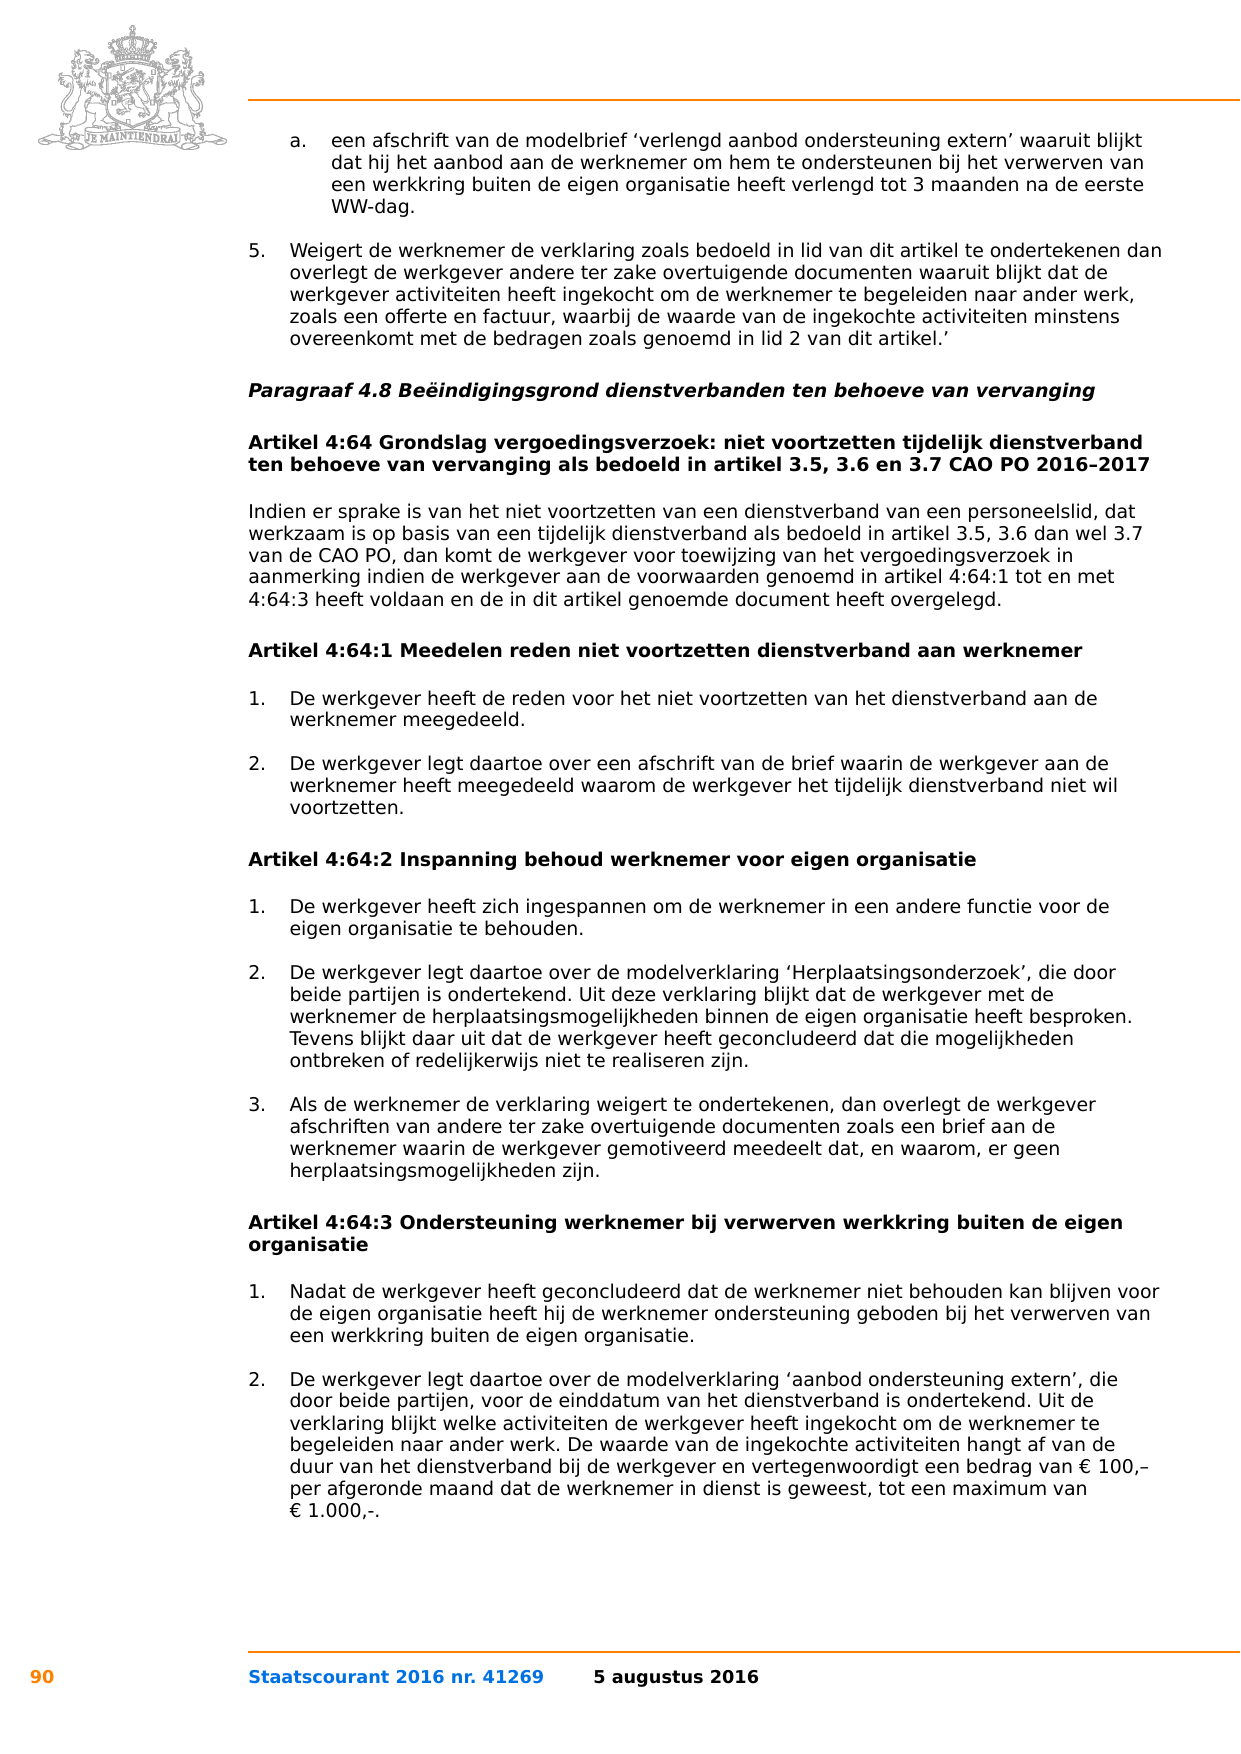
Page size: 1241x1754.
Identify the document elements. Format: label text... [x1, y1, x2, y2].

subtitle Artikel 4:64:2 Inspanning behoud werknemer voor eigen organisatie [248, 849, 1163, 871]
text 3. Als de werknemer de verklaring weigert te ondertekenen, dan overlegt de werkgever afschriften van andere ter zake overtuigende documenten zoals een brief aan de werknemer waarin de werkgever gemotiveerd meedeelt dat, en waarom, er geen herplaatsingsmogelijkheden zijn. [248, 1094, 1163, 1182]
subtitle Paragraaf 4.8 Beëindigingsgrond dienstverbanden ten behoeve van vervanging [248, 379, 1163, 402]
text 1. De werkgever heeft de reden voor het niet voortzetten van het dienstverband aan de werknemer meegedeeld. [248, 687, 1163, 731]
text Indien er sprake is van het niet voortzetten van een dienstverband van een personeelslid, dat werkzaam is op basis van een tijdelijk dienstverband als bedoeld in artikel 3.5, 3.6 dan wel 3.7 van de CAO PO, dan komt de werkgever voor toewijzing van het vergoedingsverzoek in aanmerking indien de werkgever aan de voorwaarden genoemd in artikel 4:64:1 tot en met 4:64:3 heeft voldaan en de in dit artikel genoemde document heeft overgelegd. [248, 501, 1163, 610]
subtitle Artikel 4:64:3 Ondersteuning werknemer bij verwerven werkkring buiten de eigen organisatie [248, 1212, 1163, 1256]
subtitle Artikel 4:64:1 Meedelen reden niet voortzetten dienstverband aan werknemer [248, 640, 1163, 662]
text 2. De werkgever legt daartoe over de modelverklaring ‘aanbod ondersteuning extern’, die door beide partijen, voor de einddatum van het dienstverband is ondertekend. Uit de verklaring blijkt welke activiteiten de werkgever heeft ingekocht om de werknemer te begeleiden naar ander werk. De waarde van de ingekochte activiteiten hangt af van de duur van het dienstverband bij de werkgever en vertegenwoordigt een bedrag van € 100,– per afgeronde maand dat de werknemer in dienst is geweest, tot een maximum van € 1.000,-. [248, 1368, 1163, 1522]
picture [38, 25, 227, 150]
text 2. De werkgever legt daartoe over de modelverklaring ‘Herplaatsingsonderzoek’, die door beide partijen is ondertekend. Uit deze verklaring blijkt dat de werkgever met de werknemer de herplaatsingsmogelijkheden binnen de eigen organisatie heeft besproken. Tevens blijkt daar uit dat de werkgever heeft geconcludeerd dat die mogelijkheden ontbreken of redelijkerwijs niet te realiseren zijn. [248, 962, 1163, 1072]
text a. een afschrift van de modelbrief ‘verlengd aanbod ondersteuning extern’ waaruit blijkt dat hij het aanbod aan de werknemer om hem te ondersteunen bij het verwerven van een werkkring buiten de eigen organisatie heeft verlengd tot 3 maanden na de eerste WW-dag. [289, 130, 1163, 218]
text 1. Nadat de werkgever heeft geconcludeerd dat de werknemer niet behouden kan blijven voor de eigen organisatie heeft hij de werknemer ondersteuning geboden bij het verwerven van een werkkring buiten de eigen organisatie. [248, 1281, 1163, 1347]
text 2. De werkgever legt daartoe over een afschrift van de brief waarin de werkgever aan de werknemer heeft meegedeeld waarom de werkgever het tijdelijk dienstverband niet wil voortzetten. [248, 753, 1163, 819]
text 1. De werkgever heeft zich ingespannen om de werknemer in een andere functie voor de eigen organisatie te behouden. [248, 896, 1163, 940]
subtitle Artikel 4:64 Grondslag vergoedingsverzoek: niet voortzetten tijdelijk dienstverband ten behoeve van vervanging als bedoeld in artikel 3.5, 3.6 en 3.7 CAO PO 2016–2017 [248, 432, 1163, 476]
text 5. Weigert de werknemer de verklaring zoals bedoeld in lid van dit artikel te ondertekenen dan overlegt de werkgever andere ter zake overtuigende documenten waaruit blijkt dat de werkgever activiteiten heeft ingekocht om de werknemer te begeleiden naar ander werk, zoals een offerte en factuur, waarbij de waarde van de ingekochte activiteiten minstens overeenkomt met de bedragen zoals genoemd in lid 2 van dit artikel.’ [248, 240, 1163, 349]
